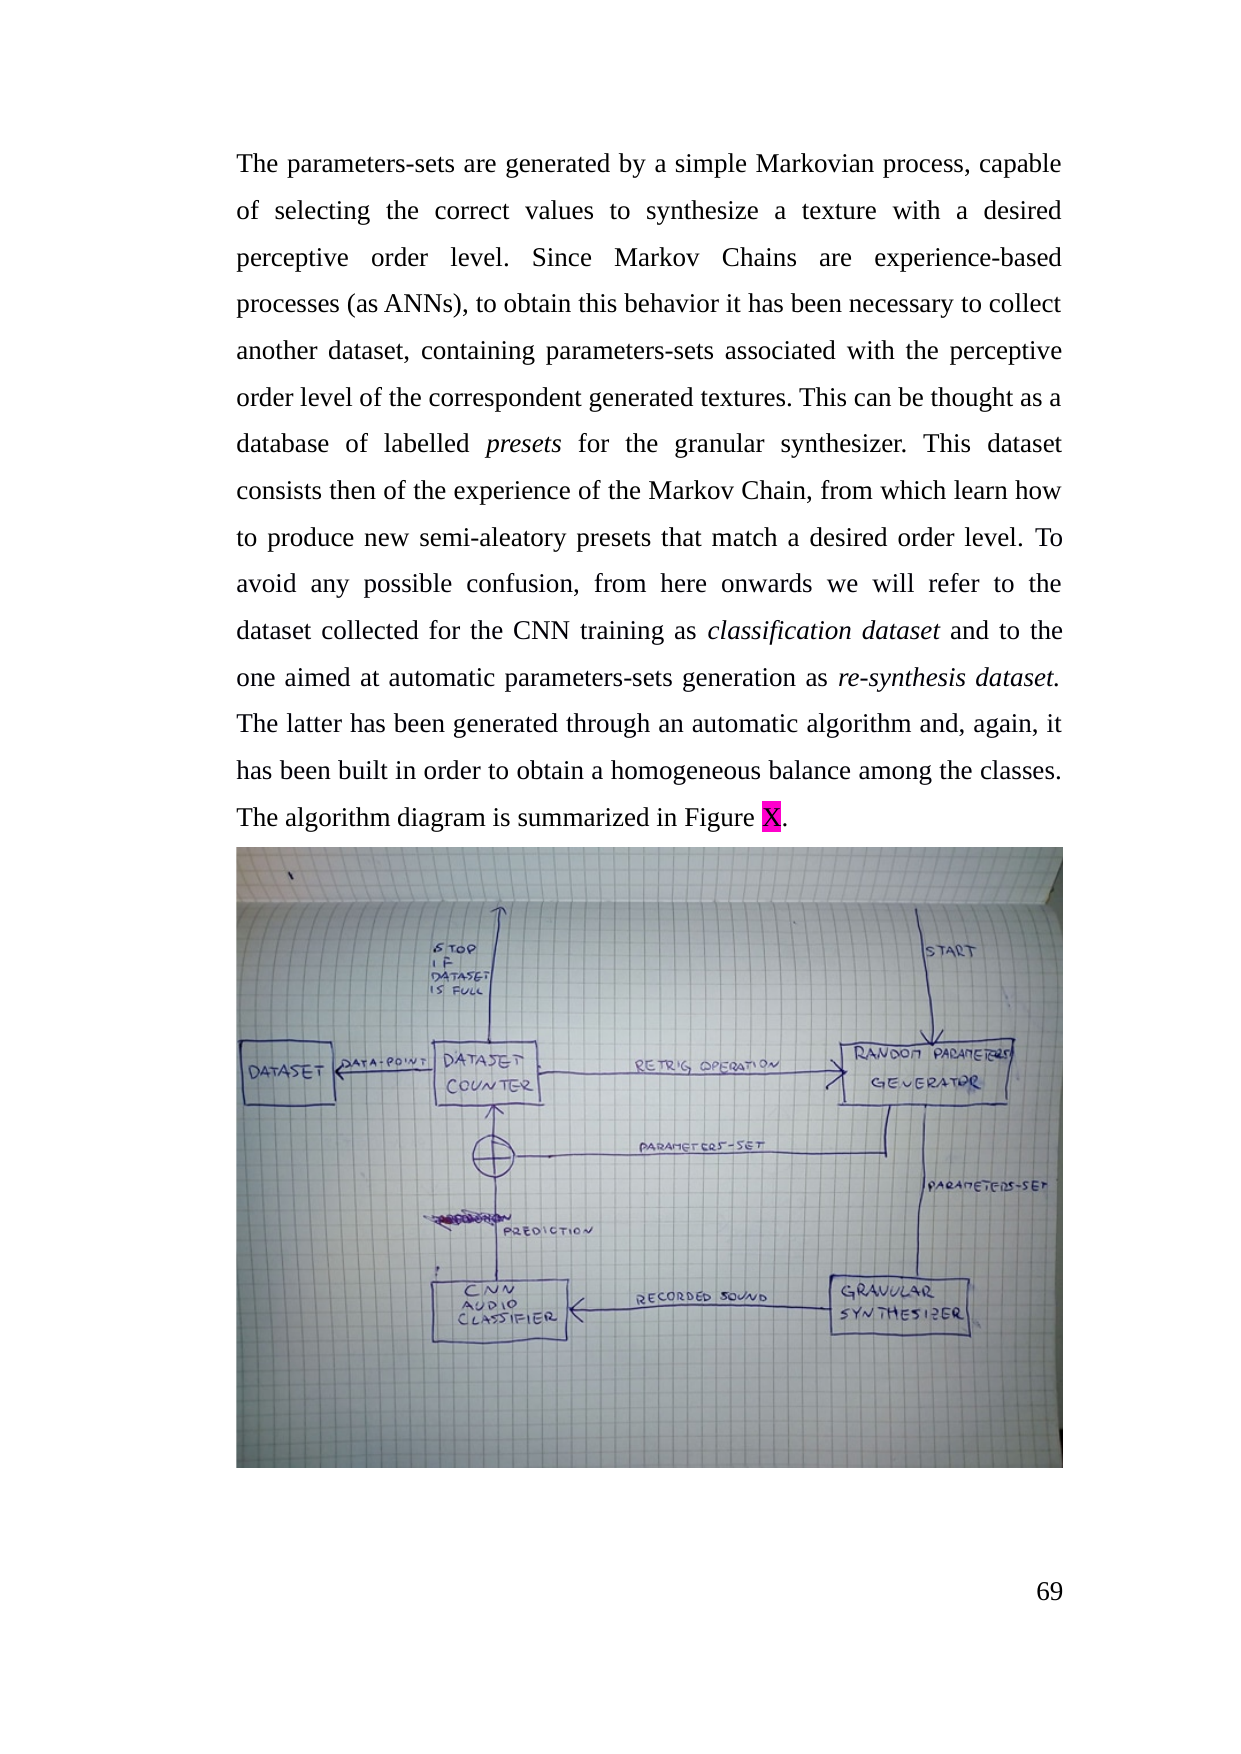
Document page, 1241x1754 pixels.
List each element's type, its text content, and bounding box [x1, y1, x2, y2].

text The parameters-sets are generated by a simple Markovian process, capable of selecting the correct values to synthesize a texture with a desired perceptive order level. Since Markov Chains are experience-based processes (as ANNs), to obtain this behavior it has been necessary to collect another dataset, containing parameters-sets associated with the perceptive order level of the correspondent generated textures. This can be thought as a database of labelled presets for the granular synthesizer. This dataset consists then of the experience of the Markov Chain, from which learn how to produce new semi-aleatory presets that match a desired order level. To avoid any possible confusion, from here onwards we will refer to the dataset collected for the CNN training as classification dataset and to the one aimed at automatic parameters-sets generation as re-synthesis dataset. The latter has been generated through an automatic algorithm and, again, it has been built in order to obtain a homogeneous balance among the classes. The algorithm diagram is summarized in Figure X. [236, 148, 1063, 832]
picture [236, 847, 1063, 1468]
